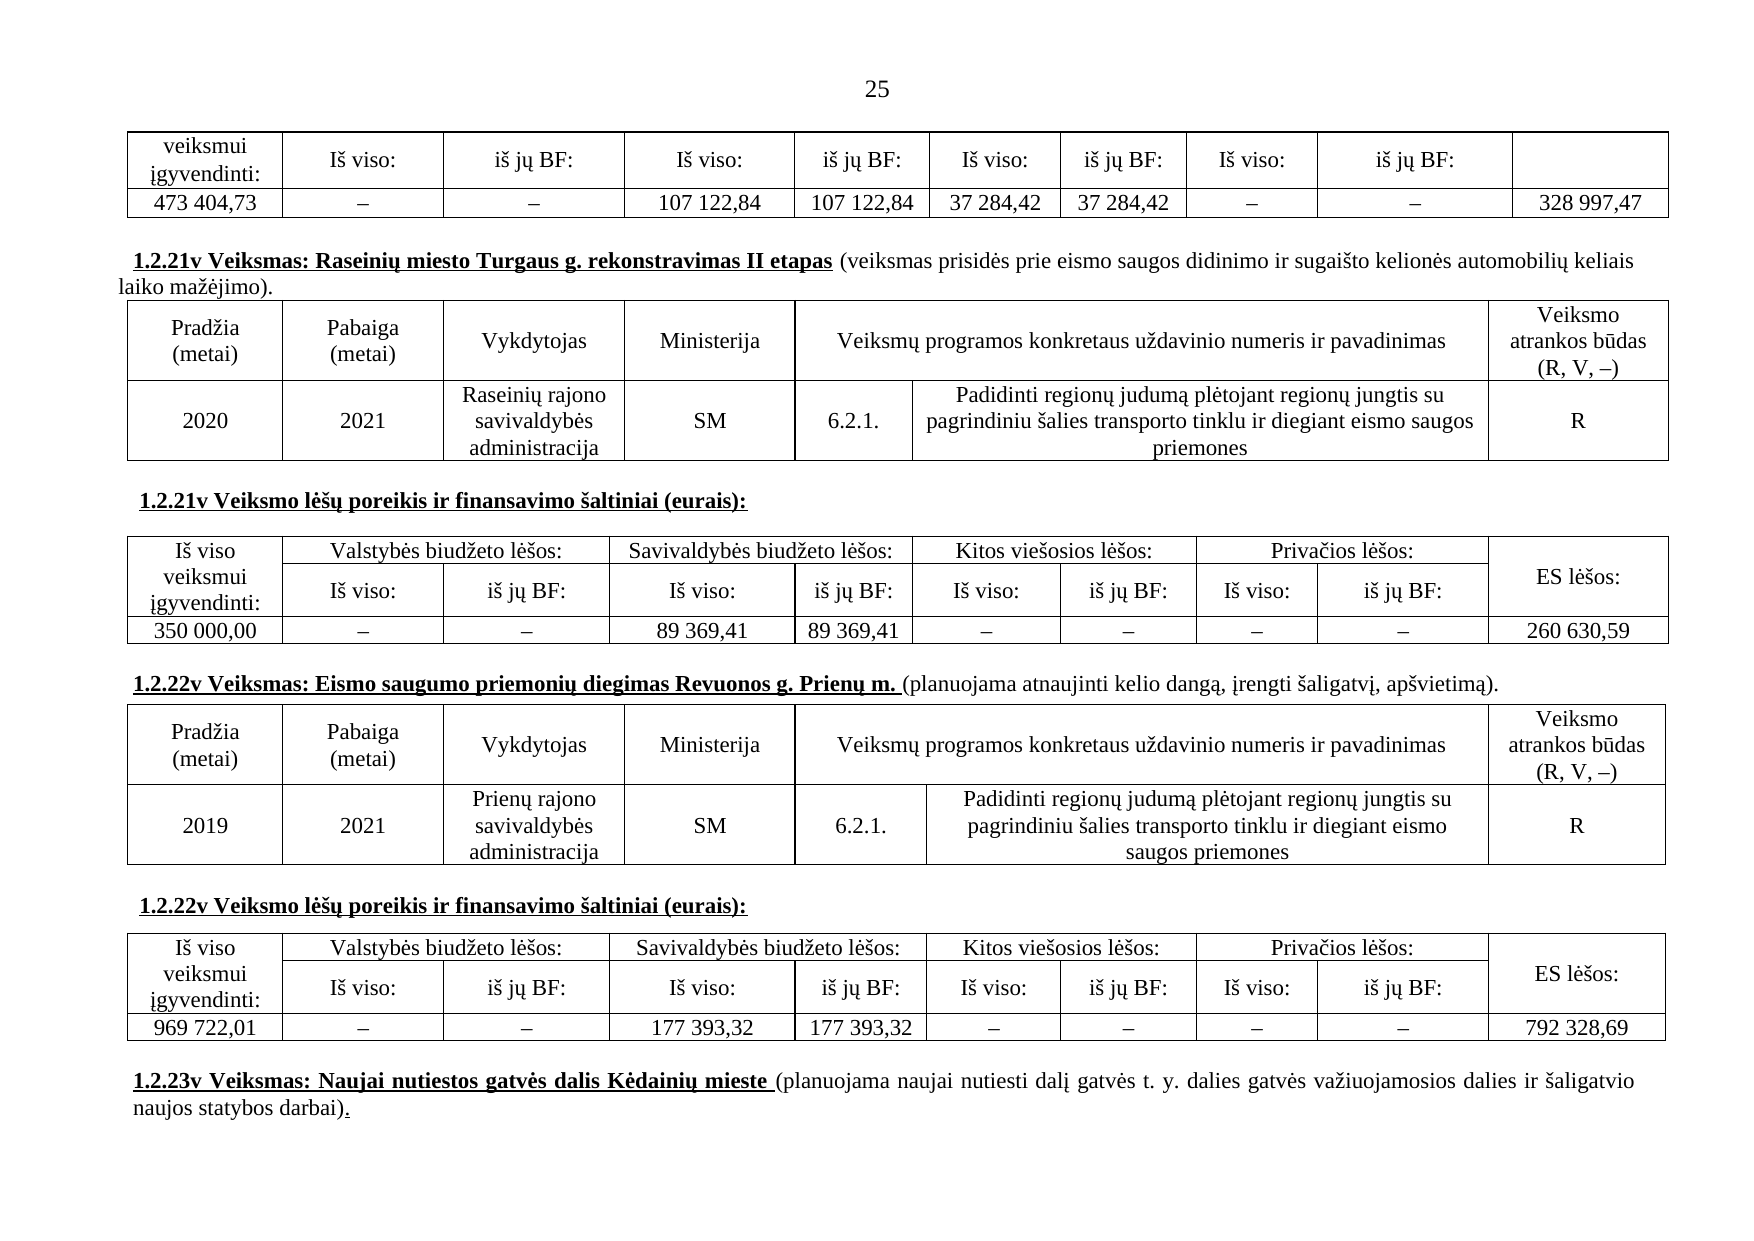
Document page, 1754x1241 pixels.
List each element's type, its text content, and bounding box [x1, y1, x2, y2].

table_cell 1.2.21v Veiksmo lėšų poreikis ir finansavimo šaltiniai (eurais): [128, 461, 1668, 536]
table_cell 107 122,84 [625, 189, 794, 217]
table_cell Iš viso: [1187, 133, 1317, 188]
table_header Ministerija [625, 705, 794, 784]
table_cell Padidinti regionų judumą plėtojant regionų jungtis su pagrindiniu šalies transporto tinklu ir diegiant eismo saugos priemones [913, 381, 1488, 460]
table_cell – [1061, 1014, 1196, 1040]
table_cell 6.2.1. [796, 381, 912, 460]
text 1.2.22v Veiksmas: Eismo saugumo priemonių diegimas Revuonos g. Prienų m. (planuojama atnaujinti kelio dangą, įrengti šaligatvį, apšvietimą). [118, 671, 1636, 697]
table_cell – [1318, 617, 1488, 643]
table_cell R [1489, 381, 1668, 460]
table_cell Iš viso veiksmui įgyvendinti: [128, 934, 282, 1013]
table_cell Iš viso: [283, 564, 443, 616]
table_cell Privačios lėšos: [1197, 934, 1488, 960]
table_header Pradžia (metai) [128, 301, 282, 380]
table_cell – [1187, 189, 1317, 217]
table_cell 260 630,59 [1489, 617, 1668, 643]
table_header Ministerija [625, 301, 794, 380]
table_cell 89 369,41 [610, 617, 794, 643]
text 1.2.23v Veiksmas: Naujai nutiestos gatvės dalis Kėdainių mieste (planuojama naujai nutiesti dalį gatvės t. y. dalies gatvės važiuojamosios dalies ir šaligatvio naujos statybos darbai). [133, 1068, 1636, 1120]
table_cell R [1489, 785, 1665, 864]
table_cell Iš viso: [625, 133, 794, 188]
table_cell iš jų BF: [444, 564, 609, 616]
table_cell Iš viso: [927, 961, 1060, 1013]
table_cell ES lėšos: [1489, 934, 1665, 1013]
table_cell 177 393,32 [796, 1014, 926, 1040]
table_cell iš jų BF: [1318, 961, 1488, 1013]
table_cell – [1318, 1014, 1488, 1040]
table_header Vykdytojas [444, 301, 624, 380]
table_cell ES lėšos: [1489, 537, 1668, 616]
table_cell 2019 [128, 785, 282, 864]
table_cell – [1061, 617, 1196, 643]
table_cell 473 404,73 [128, 189, 282, 217]
table_cell 969 722,01 [128, 1014, 282, 1040]
table_cell iš jų BF: [444, 133, 624, 188]
table_cell iš jų BF: [1061, 133, 1186, 188]
table_cell Iš viso: [610, 564, 794, 616]
table_cell Iš viso: [610, 961, 794, 1013]
text 1.2.21v Veiksmas: Raseinių miesto Turgaus g. rekonstravimas II etapas (veiksmas prisidės prie eismo saugos didinimo ir sugaišto kelionės automobilių keliais laiko mažėjimo). [118, 247, 1636, 300]
table_cell 177 393,32 [610, 1014, 794, 1040]
table_cell Raseinių rajono savivaldybės administracija [444, 381, 624, 460]
table_cell [1513, 133, 1668, 188]
table_cell 328 997,47 [1513, 189, 1668, 217]
table_cell iš jų BF: [795, 133, 929, 188]
table_header Pabaiga (metai) [283, 301, 443, 380]
table_cell – [444, 617, 609, 643]
table_cell Savivaldybės biudžeto lėšos: [610, 934, 926, 960]
table_cell 2021 [283, 785, 443, 864]
table_cell – [1197, 617, 1317, 643]
table_cell – [927, 1014, 1060, 1040]
table_cell Valstybės biudžeto lėšos: [283, 537, 609, 563]
table_cell SM [625, 381, 794, 460]
table_header Veiksmo atrankos būdas (R, V, –) [1489, 301, 1668, 380]
table_cell iš jų BF: [1318, 133, 1512, 188]
table_cell 2020 [128, 381, 282, 460]
table_cell 792 328,69 [1489, 1014, 1665, 1040]
table_cell – [1318, 189, 1512, 217]
table_cell 350 000,00 [128, 617, 282, 643]
table_cell Valstybės biudžeto lėšos: [283, 934, 609, 960]
table_header Vykdytojas [444, 705, 624, 784]
table_cell 37 284,42 [1061, 189, 1186, 217]
table_cell Iš viso: [283, 133, 443, 188]
table_cell Iš viso: [930, 133, 1060, 188]
table_cell iš jų BF: [444, 961, 609, 1013]
table_cell Iš viso: [283, 961, 443, 1013]
table_header Pradžia (metai) [128, 705, 282, 784]
table_cell – [283, 1014, 443, 1040]
table_cell 1.2.22v Veiksmo lėšų poreikis ir finansavimo šaltiniai (eurais): [128, 865, 1665, 933]
table_cell iš jų BF: [1061, 564, 1196, 616]
table_cell Iš viso: [1197, 961, 1317, 1013]
table_header Veiksmų programos konkretaus uždavinio numeris ir pavadinimas [796, 705, 1488, 784]
table_cell – [1197, 1014, 1317, 1040]
table_cell SM [625, 785, 794, 864]
table_cell iš jų BF: [796, 961, 926, 1013]
table_cell 6.2.1. [796, 785, 926, 864]
table_cell 37 284,42 [930, 189, 1060, 217]
table_cell Iš viso: [913, 564, 1060, 616]
table_cell Iš viso: [1197, 564, 1317, 616]
table_cell 2021 [283, 381, 443, 460]
table_cell Kitos viešosios lėšos: [927, 934, 1196, 960]
table_cell – [444, 189, 624, 217]
table_cell iš jų BF: [1318, 564, 1488, 616]
table_header Veiksmo atrankos būdas (R, V, –) [1489, 705, 1665, 784]
table_cell Padidinti regionų judumą plėtojant regionų jungtis su pagrindiniu šalies transporto tinklu ir diegiant eismo saugos priemones [927, 785, 1488, 864]
table_cell iš jų BF: [796, 564, 912, 616]
table_cell – [913, 617, 1060, 643]
table_cell Kitos viešosios lėšos: [913, 537, 1196, 563]
table_cell iš jų BF: [1061, 961, 1196, 1013]
table_cell Iš viso veiksmui įgyvendinti: [128, 537, 282, 616]
table_cell 89 369,41 [796, 617, 912, 643]
table_header Pabaiga (metai) [283, 705, 443, 784]
table_cell – [444, 1014, 609, 1040]
table_cell veiksmui įgyvendinti: [128, 133, 282, 188]
table_cell 107 122,84 [795, 189, 929, 217]
table_cell Savivaldybės biudžeto lėšos: [610, 537, 912, 563]
table_cell Privačios lėšos: [1197, 537, 1488, 563]
table_cell – [283, 189, 443, 217]
table_header Veiksmų programos konkretaus uždavinio numeris ir pavadinimas [796, 301, 1488, 380]
table_cell – [283, 617, 443, 643]
table_cell Prienų rajono savivaldybės administracija [444, 785, 624, 864]
